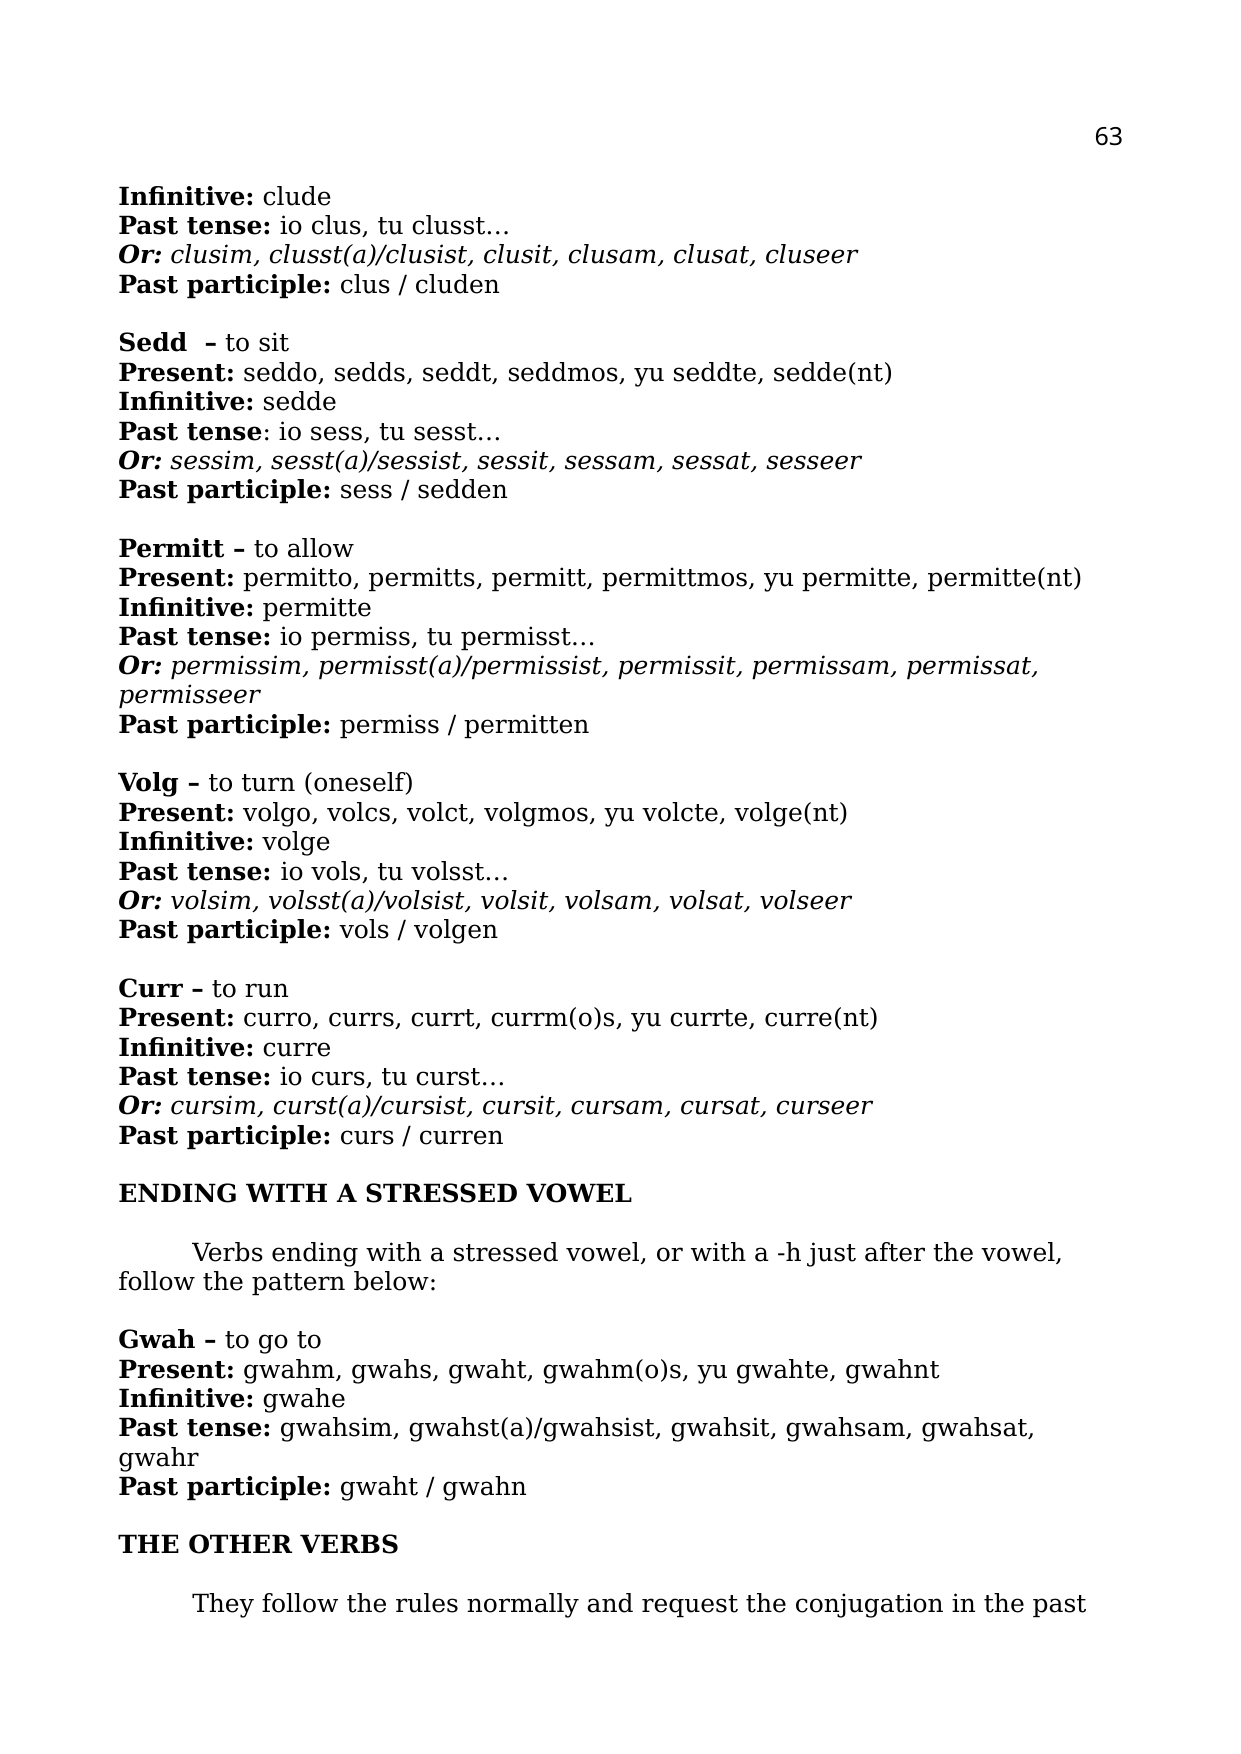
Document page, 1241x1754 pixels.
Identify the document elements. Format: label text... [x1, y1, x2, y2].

text Past tense: io curs, tu curst… [118, 1062, 1123, 1091]
text Infinitive: gwahe [118, 1384, 1123, 1413]
text Verbs ending with a stressed vowel, or with a -h just after the vowel, follow the pattern below: [118, 1238, 1123, 1296]
text Present: curro, currs, currt, currm(o)s, yu currte, curre(nt) [118, 1003, 1123, 1032]
text Or: permissim, permisst(a)/permissist, permissit, permissam, permissat, permisseer [118, 651, 1123, 710]
text Or: sessim, sesst(a)/sessist, sessit, sessam, sessat, sesseer [118, 446, 1123, 475]
text Infinitive: clude [118, 182, 1123, 211]
text Past participle: sess / sedden [118, 475, 1123, 504]
text Past participle: gwaht / gwahn [118, 1472, 1123, 1501]
subtitle ENDING WITH A STRESSED VOWEL [118, 1179, 1123, 1208]
text Past tense: io permiss, tu permisst… [118, 622, 1123, 651]
text Or: clusim, clusst(a)/clusist, clusit, clusam, clusat, cluseer [118, 240, 1123, 270]
text Past tense: io vols, tu volsst… [118, 856, 1123, 886]
text Past tense: io sess, tu sesst… [118, 416, 1123, 446]
text Present: gwahm, gwahs, gwaht, gwahm(o)s, yu gwahte, gwahnt [118, 1354, 1123, 1384]
text Infinitive: permitte [118, 592, 1123, 622]
text Sedd – to sit [118, 328, 1123, 358]
text Past participle: clus / cluden [118, 270, 1123, 299]
text Past tense: gwahsim, gwahst(a)/gwahsist, gwahsit, gwahsam, gwahsat, gwahr [118, 1413, 1123, 1472]
text Infinitive: volge [118, 827, 1123, 856]
text They follow the rules normally and request the conjugation in the past [118, 1589, 1123, 1618]
text Past participle: vols / volgen [118, 915, 1123, 944]
text Present: permitto, permitts, permitt, permittmos, yu permitte, permitte(nt) [118, 563, 1123, 592]
text Infinitive: sedde [118, 387, 1123, 416]
text Permitt – to allow [118, 534, 1123, 563]
text Or: volsim, volsst(a)/volsist, volsit, volsam, volsat, volseer [118, 886, 1123, 915]
text Gwah – to go to [118, 1325, 1123, 1354]
text Infinitive: curre [118, 1032, 1123, 1062]
text Curr – to run [118, 974, 1123, 1003]
text Or: cursim, curst(a)/cursist, cursit, cursam, cursat, curseer [118, 1091, 1123, 1121]
text Past tense: io clus, tu clusst… [118, 211, 1123, 240]
text Past participle: permiss / permitten [118, 710, 1123, 739]
subtitle THE OTHER VERBS [118, 1530, 1123, 1560]
text Present: volgo, volcs, volct, volgmos, yu volcte, volge(nt) [118, 798, 1123, 827]
text Volg – to turn (oneself) [118, 768, 1123, 798]
text Present: seddo, sedds, seddt, seddmos, yu seddte, sedde(nt) [118, 358, 1123, 387]
text Past participle: curs / curren [118, 1121, 1123, 1150]
